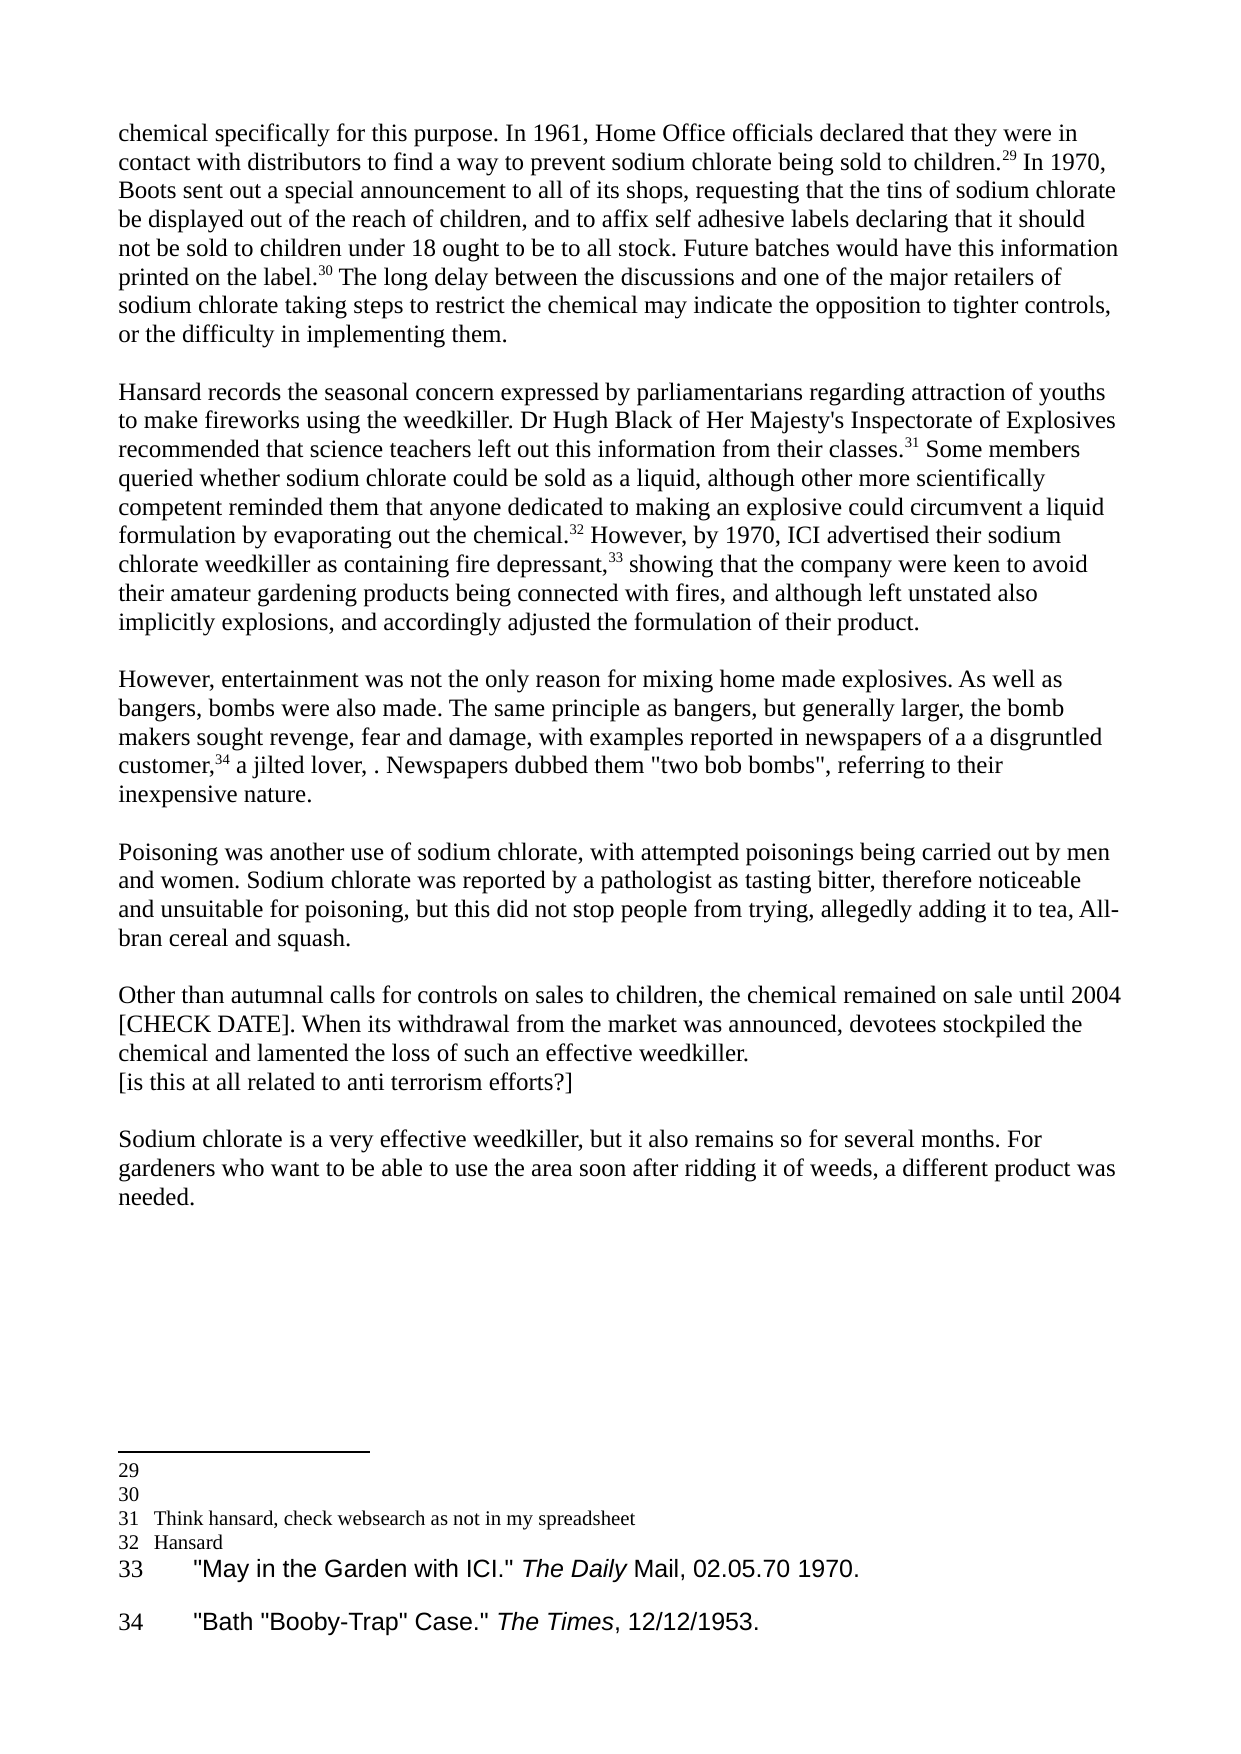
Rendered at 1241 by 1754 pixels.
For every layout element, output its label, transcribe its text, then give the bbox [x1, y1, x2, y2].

text [is this at all related to anti terrorism efforts?] [118, 1067, 1122, 1096]
text "Bath "Booby-Trap" Case." The Times, 12/12/1953. [118, 1607, 1122, 1636]
text Other than autumnal calls for controls on sales to children, the chemical remained on sale until 2004 [CHECK DATE]. When its withdrawal from the market was announced, devotees stockpiled the chemical and lamented the loss of such an effective weedkiller. [118, 981, 1122, 1067]
text Poisoning was another use of sodium chlorate, with attempted poisonings being carried out by men and women. Sodium chlorate was reported by a pathologist as tasting bitter, therefore noticeable and unsuitable for poisoning, but this did not stop people from trying, allegedly adding it to tea, All-bran cereal and squash. [118, 837, 1122, 952]
text However, entertainment was not the only reason for mixing home made explosives. As well as bangers, bombs were also made. The same principle as bangers, but generally larger, the bomb makers sought revenge, fear and damage, with examples reported in newspapers of a a disgruntled customer, a jilted lover, . Newspapers dubbed them "two bob bombs", referring to their inexpensive nature. [118, 664, 1122, 808]
text chemical specifically for this purpose. In 1961, Home Office officials declared that they were in contact with distributors to find a way to prevent sodium chlorate being sold to children. In 1970, Boots sent out a special announcement to all of its shops, requesting that the tins of sodium chlorate be displayed out of the reach of children, and to affix self adhesive labels declaring that it should not be sold to children under 18 ought to be to all stock. Future batches would have this information printed on the label. The long delay between the discussions and one of the major retailers of sodium chlorate taking steps to restrict the chemical may indicate the opposition to tighter controls, or the difficulty in implementing them. [118, 118, 1122, 348]
text "May in the Garden with ICI." The Daily Mail, 02.05.70 1970. [118, 1554, 1122, 1583]
text Hansard records the seasonal concern expressed by parliamentarians regarding attraction of youths to make fireworks using the weedkiller. Dr Hugh Black of Her Majesty's Inspectorate of Explosives recommended that science teachers left out this information from their classes. Some members queried whether sodium chlorate could be sold as a liquid, although other more scientifically competent reminded them that anyone dedicated to making an explosive could circumvent a liquid formulation by evaporating out the chemical. However, by 1970, ICI advertised their sodium chlorate weedkiller as containing fire depressant, showing that the company were keen to avoid their amateur gardening products being connected with fires, and although left unstated also implicitly explosions, and accordingly adjusted the formulation of their product. [118, 377, 1122, 636]
text Sodium chlorate is a very effective weedkiller, but it also remains so for several months. For gardeners who want to be able to use the area soon after ridding it of weeds, a different product was needed. [118, 1124, 1122, 1211]
text Think hansard, check websearch as not in my spreadsheet [118, 1506, 1122, 1530]
text Hansard [118, 1530, 1122, 1554]
